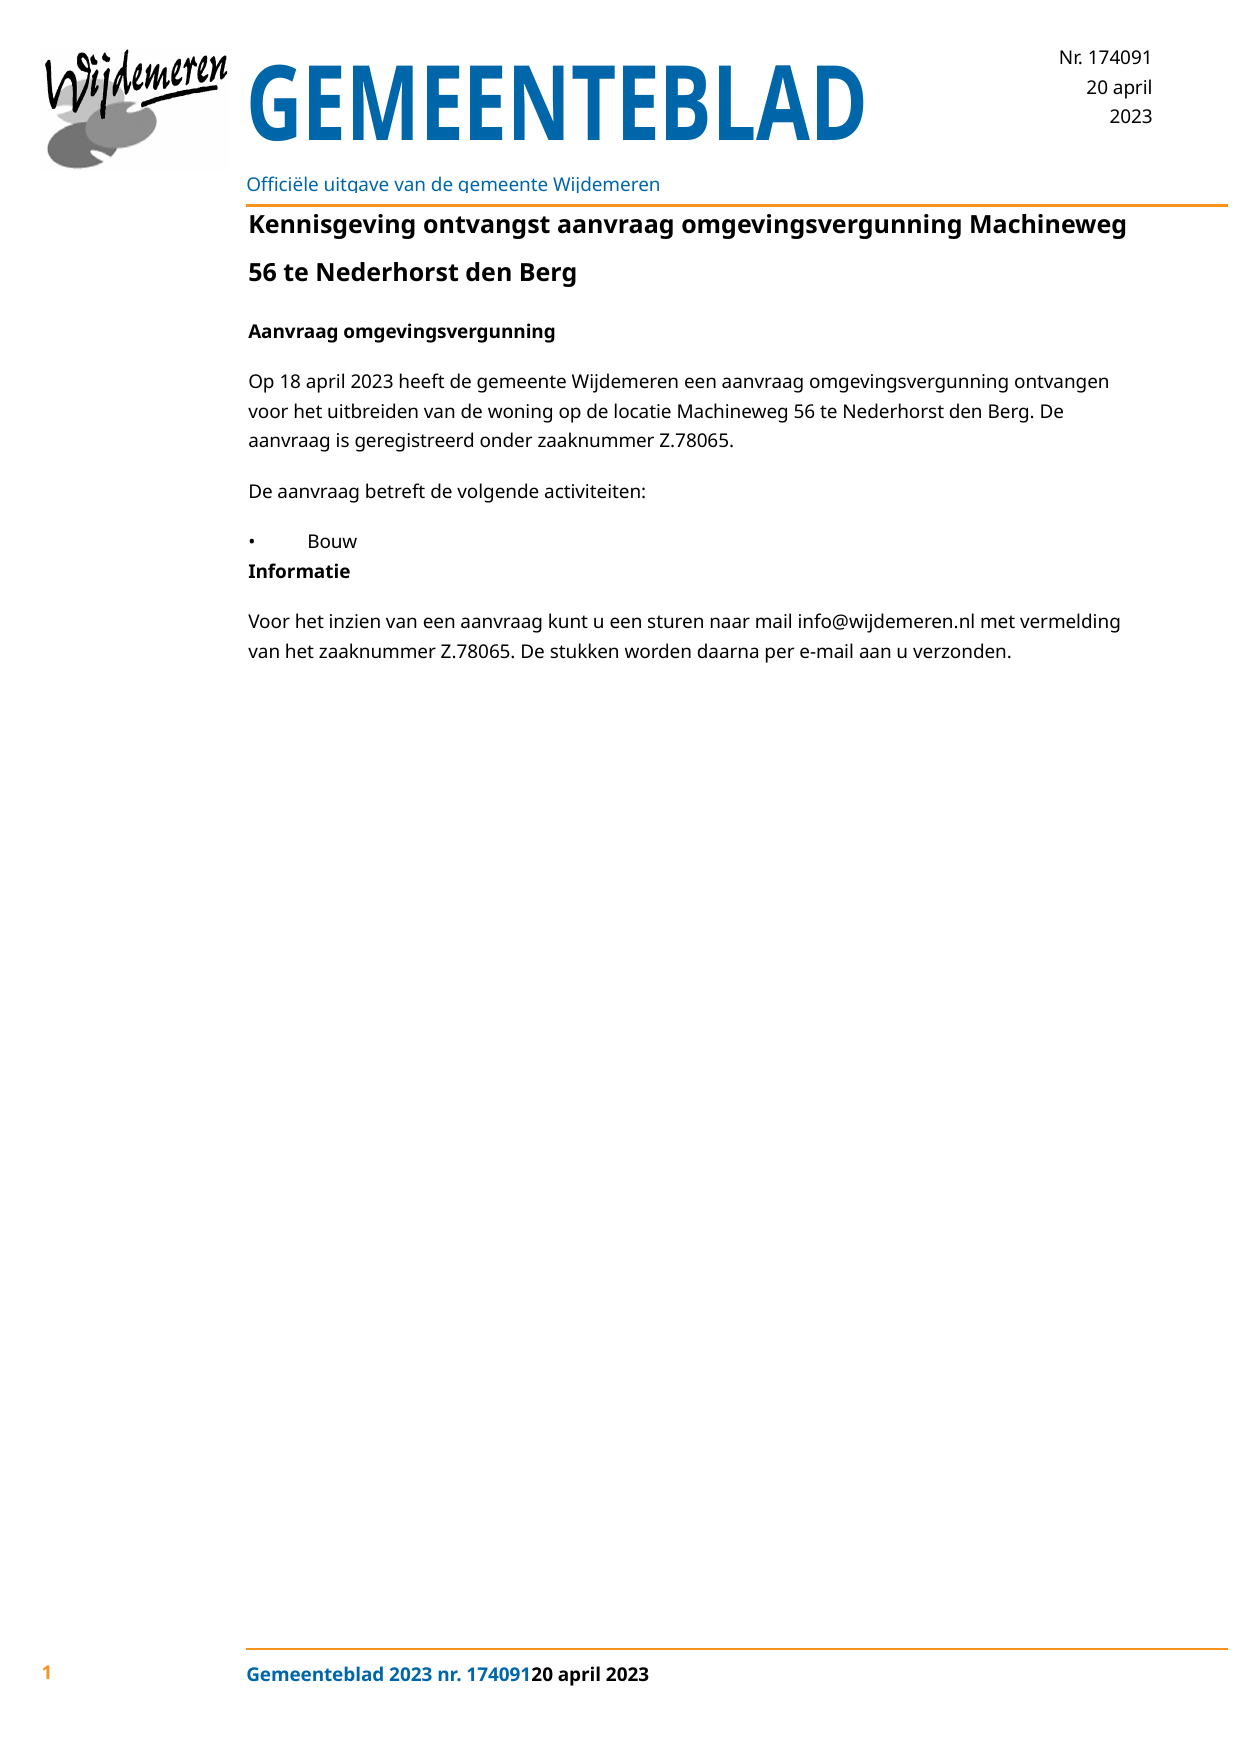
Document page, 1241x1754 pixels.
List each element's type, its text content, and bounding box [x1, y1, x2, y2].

list Bouw [248, 528, 1152, 554]
picture [41, 47, 231, 172]
text De aanvraag betreft de volgende activiteiten: [248, 478, 1152, 504]
text Op 18 april 2023 heeft de gemeente Wijdemeren een aanvraag omgevingsvergunning ontvangen voor het uitbreiden van de woning op de locatie Machineweg 56 te Nederhorst den Berg. De aanvraag is geregistreerd onder zaaknummer Z.78065. [248, 368, 1152, 453]
text Informatie [248, 558, 1152, 584]
text Kennisgeving ontvangst aanvraag omgevingsvergunning Machineweg 56 te Nederhorst den Berg [248, 207, 1152, 288]
text Aanvraag omgevingsvergunning [248, 318, 1152, 344]
text Voor het inzien van een aanvraag kunt u een sturen naar mail info@wijdemeren.nl met vermelding van het zaaknummer Z.78065. De stukken worden daarna per e-mail aan u verzonden. [248, 608, 1152, 664]
